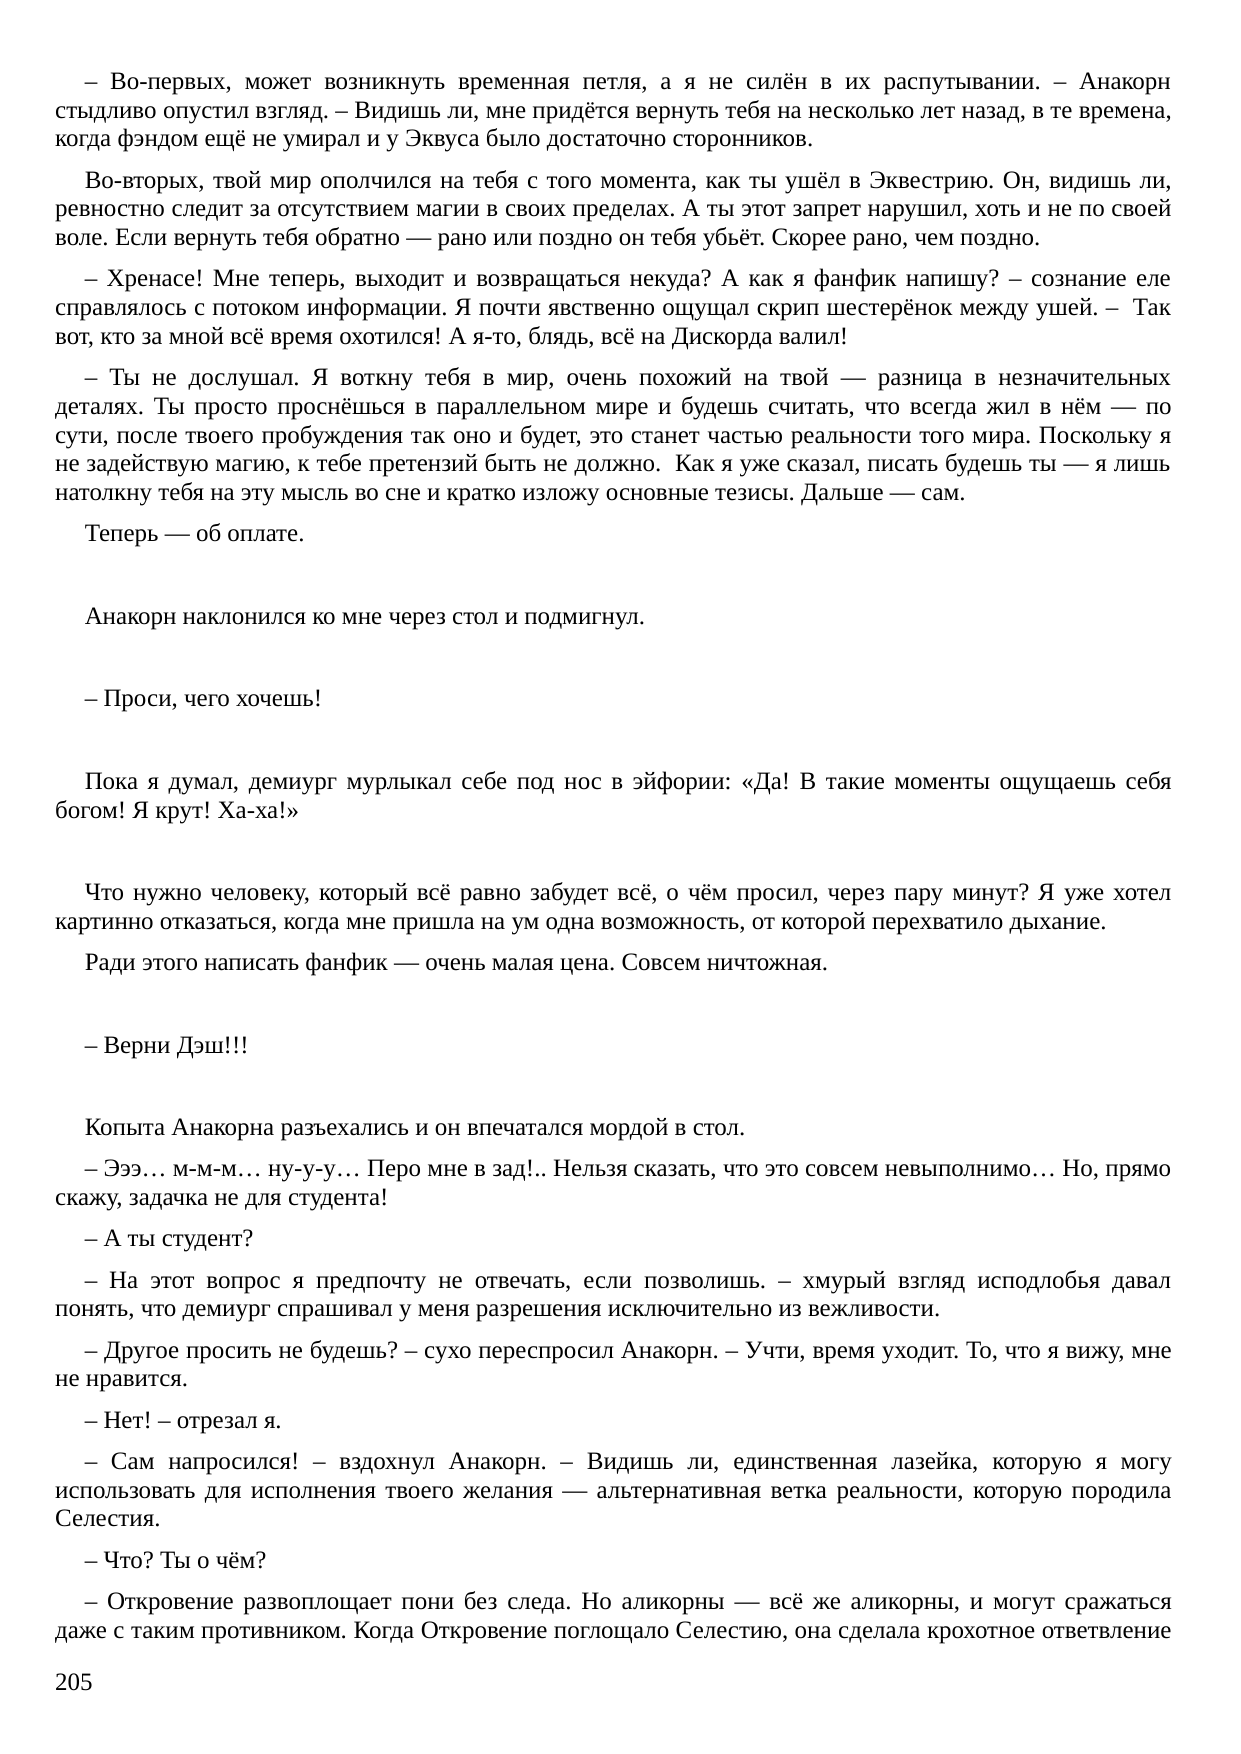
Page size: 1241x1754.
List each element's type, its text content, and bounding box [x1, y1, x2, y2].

text – Во-первых, может возникнуть временная петля, а я не силён в их распутывании. – Анакорн стыдливо опустил взгляд. – Видишь ли, мне придётся вернуть тебя на несколько лет назад, в те времена, когда фэндом ещё не умирал и у Эквуса было достаточно сторонников. [55, 66, 1173, 152]
text Во-вторых, твой мир ополчился на тебя с того момента, как ты ушёл в Эквестрию. Он, видишь ли, ревностно следит за отсутствием магии в своих пределах. А ты этот запрет нарушил, хоть и не по своей воле. Если вернуть тебя обратно — рано или поздно он тебя убьёт. Скорее рано, чем поздно. [55, 165, 1173, 251]
text – Хренасе! Мне теперь, выходит и возвращаться некуда? А как я фанфик напишу? – сознание еле справлялось с потоком информации. Я почти явственно ощущал скрип шестерёнок между ушей. – Так вот, кто за мной всё время охотился! А я-то, блядь, всё на Дискорда валил! [55, 263, 1173, 350]
text Копыта Анакорна разъехались и он впечатался мордой в стол. [55, 1112, 1173, 1141]
text – Проси, чего хочешь! [55, 683, 1173, 712]
text – А ты студент? [55, 1223, 1173, 1252]
text – Другое просить не будешь? – сухо переспросил Анакорн. – Учти, время уходит. То, что я вижу, мне не нравится. [55, 1335, 1173, 1392]
text Что нужно человеку, который всё равно забудет всё, о чём просил, через пару минут? Я уже хотел картинно отказаться, когда мне пришла на ум одна возможность, от которой перехватило дыхание. [55, 877, 1173, 935]
text Теперь — об оплате. [55, 518, 1173, 547]
text – Эээ… м-м-м… ну-у-у… Перо мне в зад!.. Нельзя сказать, что это совсем невыполнимо… Но, прямо скажу, задачка не для студента! [55, 1153, 1173, 1211]
text – Нет! – отрезал я. [55, 1405, 1173, 1433]
text – Верни Дэш!!! [55, 1030, 1173, 1058]
text – Ты не дослушал. Я воткну тебя в мир, очень похожий на твой — разница в незначительных деталях. Ты просто проснёшься в параллельном мире и будешь считать, что всегда жил в нём — по сути, после твоего пробуждения так оно и будет, это станет частью реальности того мира. Поскольку я не задействую магию, к тебе претензий быть не должно. Как я уже сказал, писать будешь ты — я лишь натолкну тебя на эту мысль во сне и кратко изложу основные тезисы. Дальше — сам. [55, 362, 1173, 506]
text – Сам напросился! – вздохнул Анакорн. – Видишь ли, единственная лазейка, которую я могу использовать для исполнения твоего желания — альтернативная ветка реальности, которую породила Селестия. [55, 1446, 1173, 1532]
text – Что? Ты о чём? [55, 1545, 1173, 1573]
text Анакорн наклонился ко мне через стол и подмигнул. [55, 601, 1173, 630]
text – На этот вопрос я предпочту не отвечать, если позволишь. – хмурый взгляд исподлобья давал понять, что демиург спрашивал у меня разрешения исключительно из вежливости. [55, 1265, 1173, 1322]
text Ради этого написать фанфик — очень малая цена. Совсем ничтожная. [55, 947, 1173, 976]
text – Откровение развоплощает пони без следа. Но аликорны — всё же аликорны, и могут сражаться даже с таким противником. Когда Откровение поглощало Селестию, она сделала крохотное ответвление [55, 1586, 1173, 1643]
text Пока я думал, демиург мурлыкал себе под нос в эйфории: «Да! В такие моменты ощущаешь себя богом! Я крут! Ха-ха!» [55, 766, 1173, 823]
